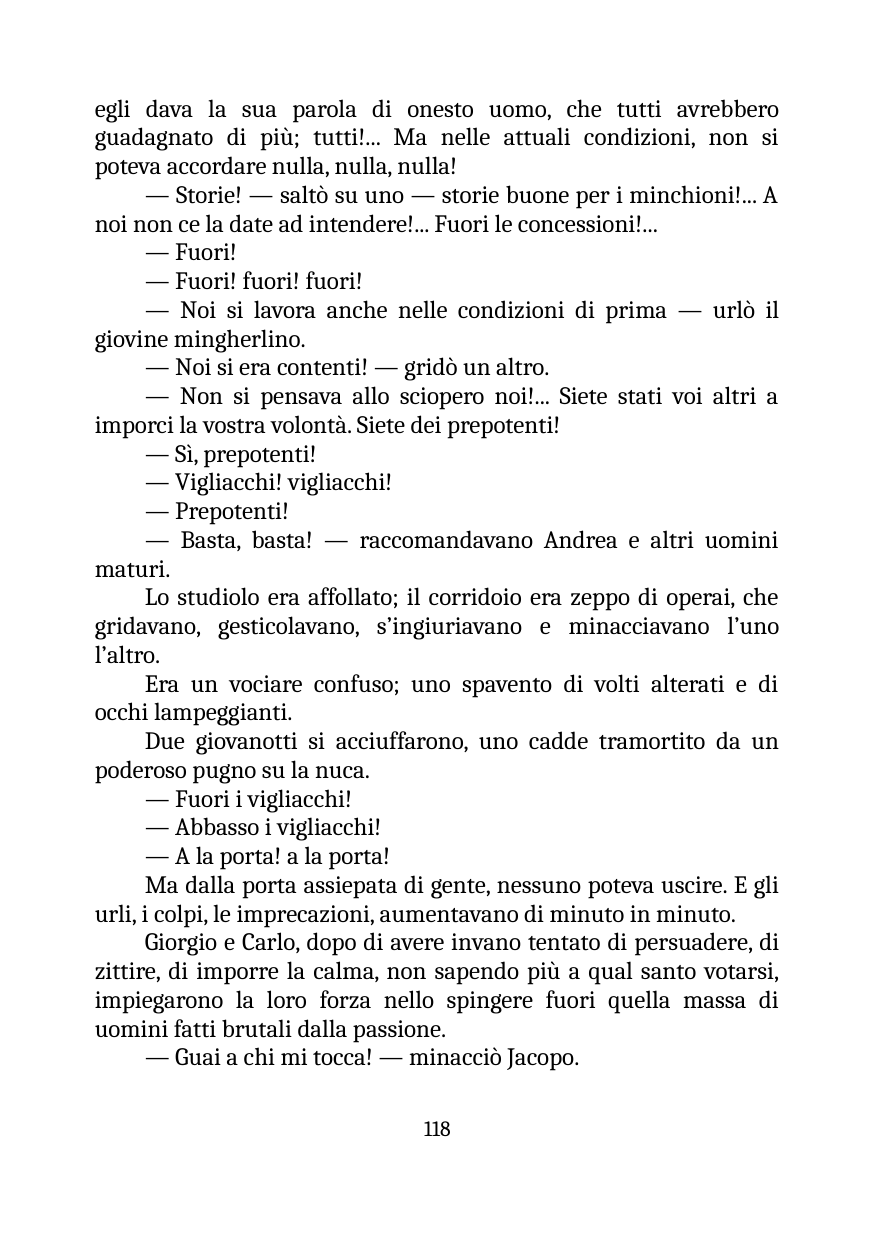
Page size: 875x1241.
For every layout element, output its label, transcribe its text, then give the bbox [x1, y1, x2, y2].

text — Vigliacchi! vigliacchi! [94, 468, 779, 497]
text — Fuori! [94, 238, 779, 267]
text — Guai a chi mi tocca! — minacciò Jacopo. [94, 1043, 779, 1072]
text — Storie! — saltò su uno — storie buone per i minchioni!... A noi non ce la date ad intendere!... Fuori le concessioni!... [94, 181, 779, 238]
text — Prepotenti! [94, 497, 779, 526]
text — Noi si era contenti! — gridò un altro. [94, 353, 779, 382]
text — Non si pensava allo sciopero noi!... Siete stati voi altri a imporci la vostra volontà. Siete dei prepotenti! [94, 382, 779, 439]
text Lo studiolo era affollato; il corridoio era zeppo di operai, che gridavano, gesticolavano, s’ingiuriavano e minacciavano l’uno l’altro. [94, 583, 779, 669]
text Ma dalla porta assiepata di gente, nessuno poteva uscire. E gli urli, i colpi, le imprecazioni, aumentavano di minuto in minuto. [94, 871, 779, 928]
text Giorgio e Carlo, dopo di avere invano tentato di persuadere, di zittire, di imporre la calma, non sapendo più a qual santo votarsi, impiegarono la loro forza nello spingere fuori quella massa di uomini fatti brutali dalla passione. [94, 928, 779, 1043]
text — Noi si lavora anche nelle condizioni di prima — urlò il giovine mingherlino. [94, 296, 779, 353]
text Era un vociare confuso; uno spavento di volti alterati e di occhi lampeggianti. [94, 669, 779, 727]
text — Fuori i vigliacchi! [94, 784, 779, 813]
text — A la porta! a la porta! [94, 842, 779, 871]
text — Abbasso i vigliacchi! [94, 813, 779, 842]
text — Sì, prepotenti! [94, 439, 779, 468]
text — Basta, basta! — raccomandavano Andrea e altri uomini maturi. [94, 526, 779, 583]
text egli dava la sua parola di onesto uomo, che tutti avrebbero guadagnato di più; tutti!... Ma nelle attuali condizioni, non si poteva accordare nulla, nulla, nulla! [94, 94, 779, 181]
text Due giovanotti si acciuffarono, uno cadde tramortito da un poderoso pugno su la nuca. [94, 727, 779, 784]
text — Fuori! fuori! fuori! [94, 267, 779, 296]
